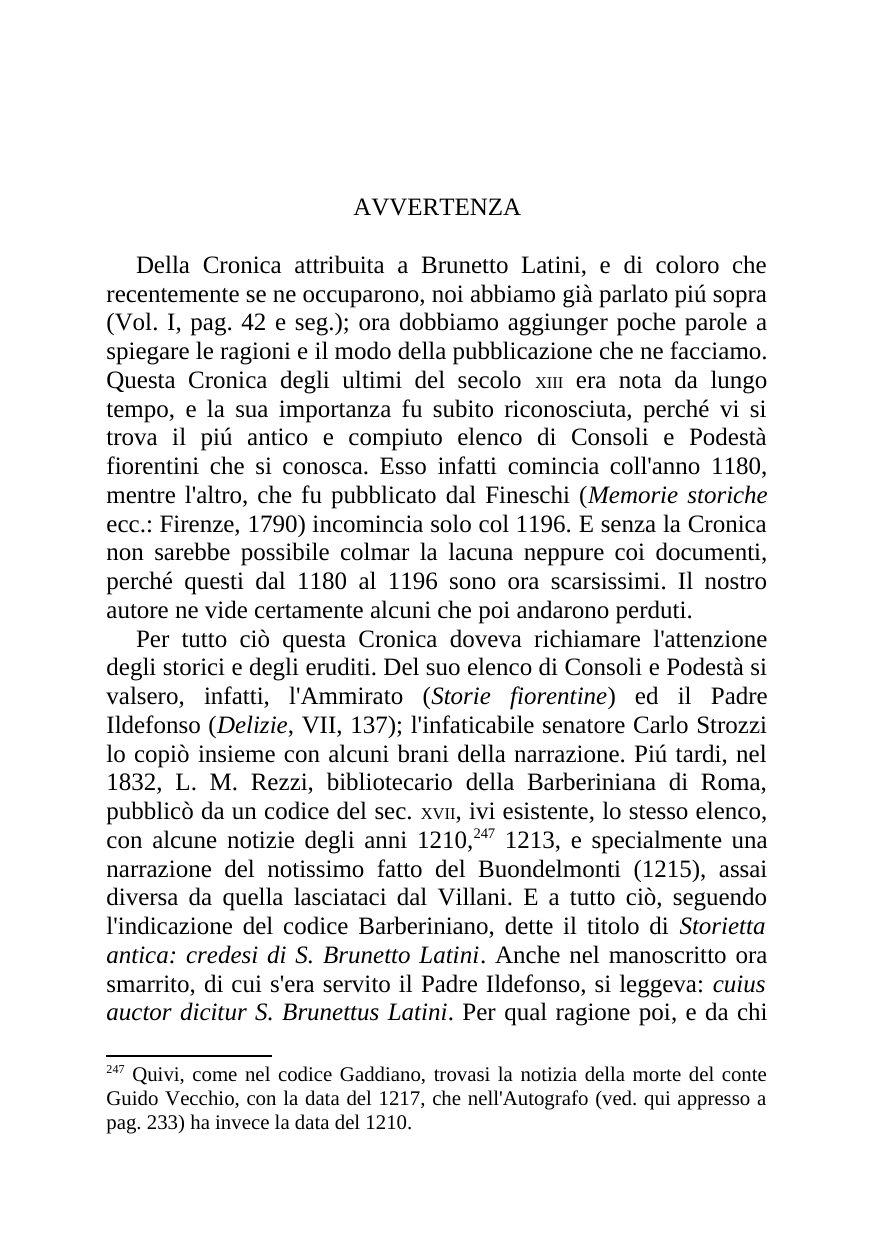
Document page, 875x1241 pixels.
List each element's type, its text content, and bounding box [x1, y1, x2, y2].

text Quivi, come nel codice Gaddiano, trovasi la notizia della morte del conte Guido Vecchio, con la data del 1217, che nell'Autografo (ved. qui appresso a pag. 233) ha invece la data del 1210. [106, 1062, 768, 1134]
text Della Cronica attribuita a Brunetto Latini, e di coloro che recentemente se ne occuparono, noi abbiamo già parlato piú sopra (Vol. I, pag. 42 e seg.); ora dobbiamo aggiunger poche parole a spiegare le ragioni e il modo della pubblicazione che ne facciamo. Questa Cronica degli ultimi del secolo xiii era nota da lungo tempo, e la sua importanza fu subito riconosciuta, perché vi si trova il piú antico e compiuto elenco di Consoli e Podestà fiorentini che si conosca. Esso infatti comincia coll'anno 1180, mentre l'altro, che fu pubblicato dal Fineschi (Memorie storiche ecc.: Firenze, 1790) incomincia solo col 1196. E senza la Cronica non sarebbe possibile colmar la lacuna neppure coi documenti, perché questi dal 1180 al 1196 sono ora scarsissimi. Il nostro autore ne vide certamente alcuni che poi andarono perduti. [106, 250, 768, 624]
text Per tutto ciò questa Cronica doveva richiamare l'attenzione degli storici e degli eruditi. Del suo elenco di Consoli e Podestà si valsero, infatti, l'Ammirato (Storie fiorentine) ed il Padre Ildefonso (Delizie, VII, 137); l'infaticabile senatore Carlo Strozzi lo copiò insieme con alcuni brani della narrazione. Piú tardi, nel 1832, L. M. Rezzi, bibliotecario della Barberiniana di Roma, pubblicò da un codice del sec. xvii, ivi esistente, lo stesso elenco, con alcune notizie degli anni 1210, 1213, e specialmente una narrazione del notissimo fatto del Buondelmonti (1215), assai diversa da quella lasciataci dal Villani. E a tutto ciò, seguendo l'indicazione del codice Barberiniano, dette il titolo di Storietta antica: credesi di S. Brunetto Latini. Anche nel manoscritto ora smarrito, di cui s'era servito il Padre Ildefonso, si leggeva: cuius auctor dicitur S. Brunettus Latini. Per qual ragione poi, e da chi [106, 624, 768, 1026]
text AVVERTENZA [106, 192, 768, 221]
